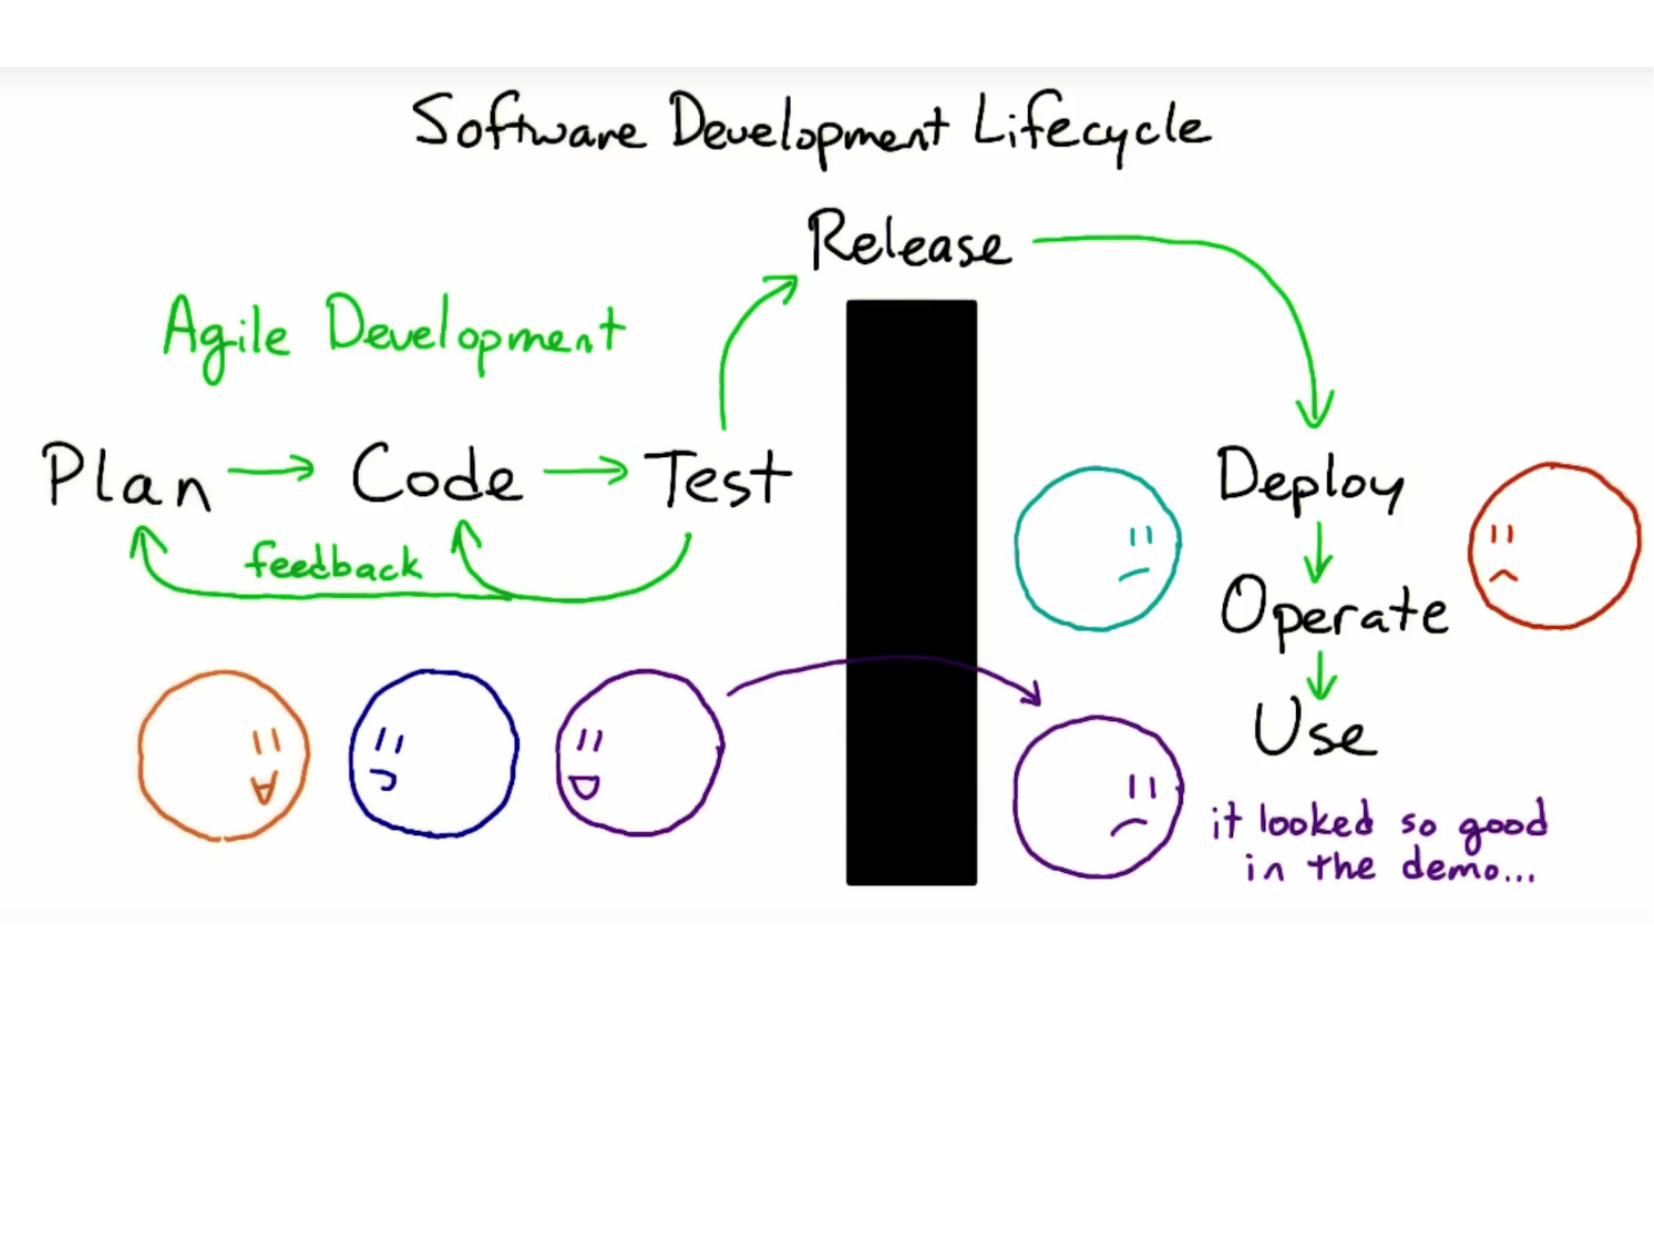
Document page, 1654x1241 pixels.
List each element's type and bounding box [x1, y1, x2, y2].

picture [0, 67, 1654, 923]
